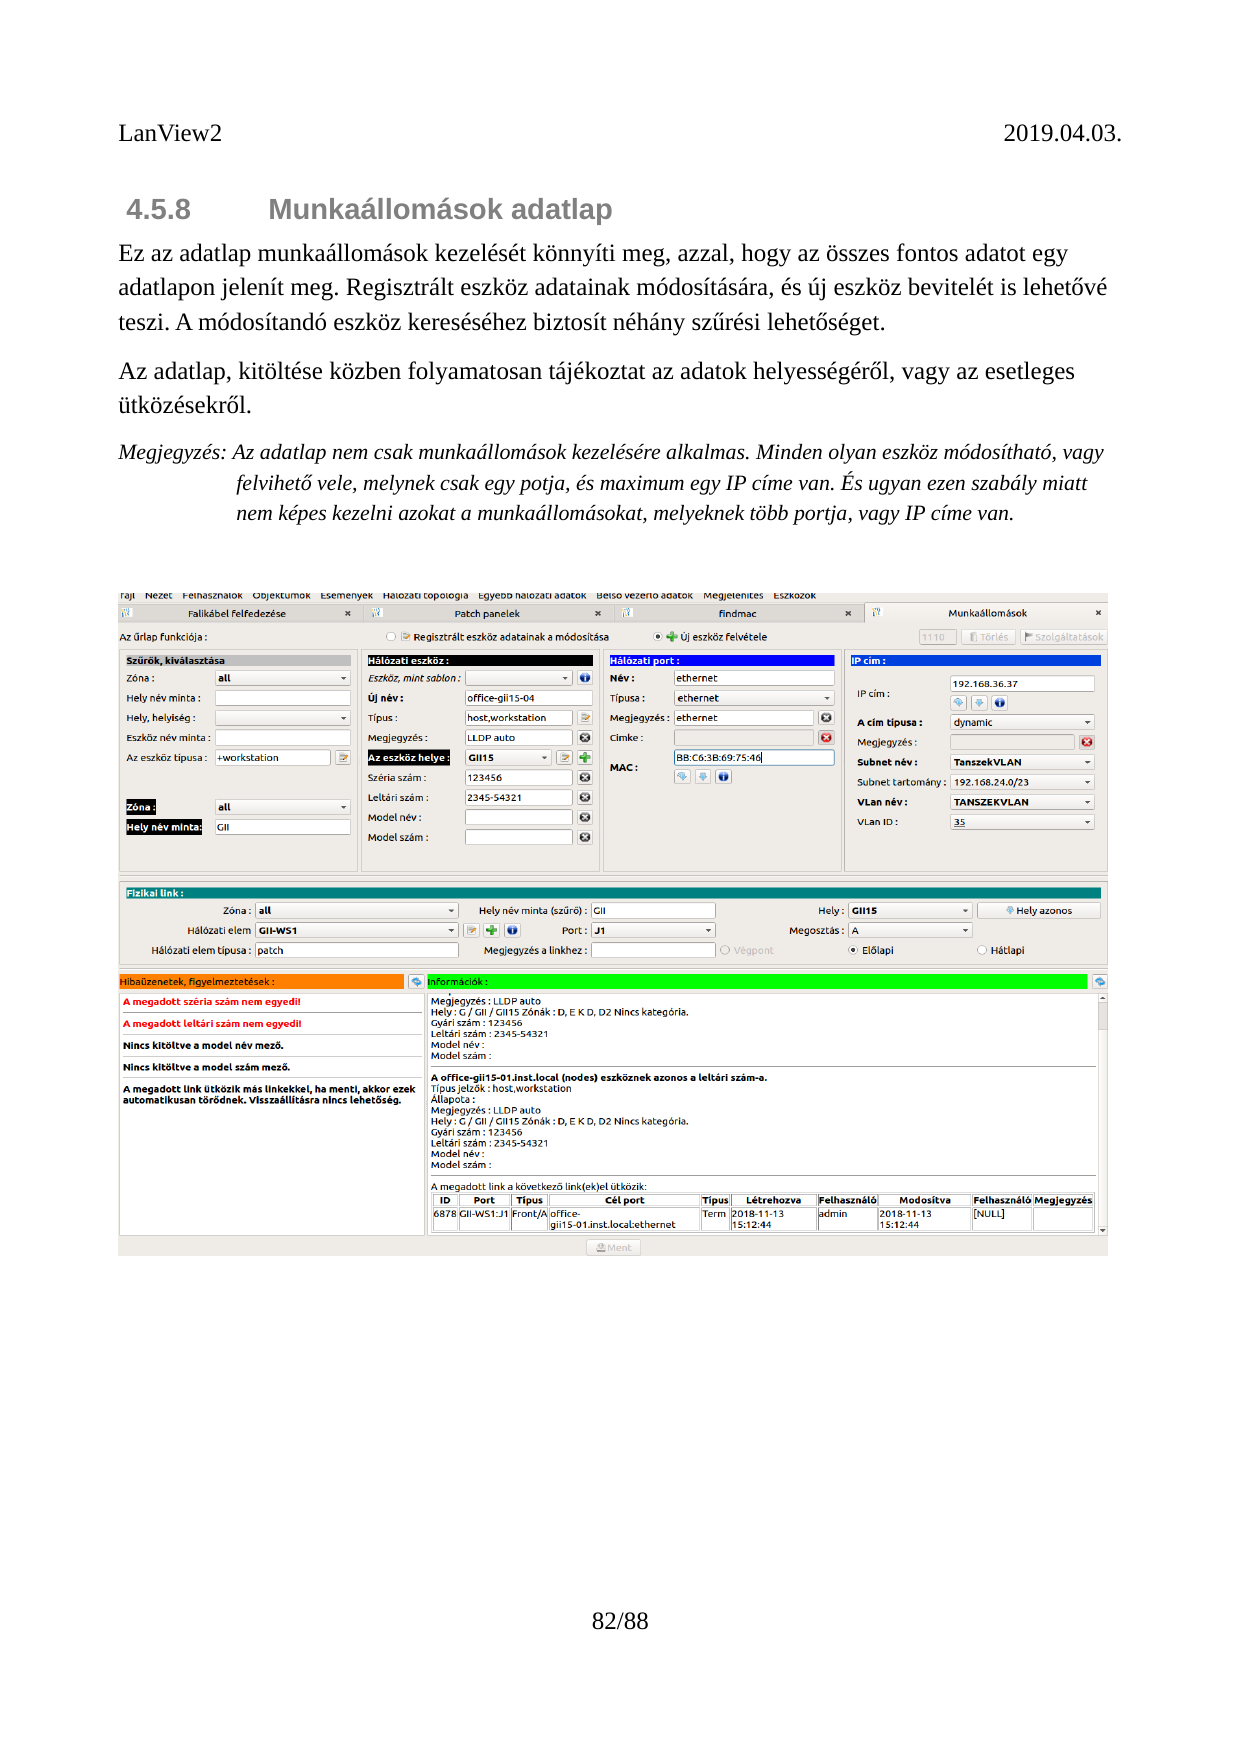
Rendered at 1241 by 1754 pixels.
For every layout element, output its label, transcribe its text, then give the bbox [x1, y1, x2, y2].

subtitle Munkaállomások adatlap [118, 192, 1122, 225]
text Az adatlap, kitöltése közben folyamatosan tájékoztat az adatok helyességéről, vagy az esetleges ütközésekről. [118, 356, 1122, 419]
picture [118, 593, 1108, 1256]
text Ez az adatlap munkaállomások kezelését könnyíti meg, azzal, hogy az összes fontos adatot egy adatlapon jelenít meg. Regisztrált eszköz adatainak módosítására, és új eszköz bevitelét is lehetővé teszi. A módosítandó eszköz kereséséhez biztosít néhány szűrési lehetőséget. [118, 238, 1122, 335]
text Megjegyzés: Az adatlap nem csak munkaállomások kezelésére alkalmas. Minden olyan eszköz módosítható, vagy felvihető vele, melynek csak egy potja, és maximum egy IP címe van. És ugyan ezen szabály miatt nem képes kezelni azokat a munkaállomásokat, melyeknek több portja, vagy IP címe van. [118, 439, 1122, 525]
